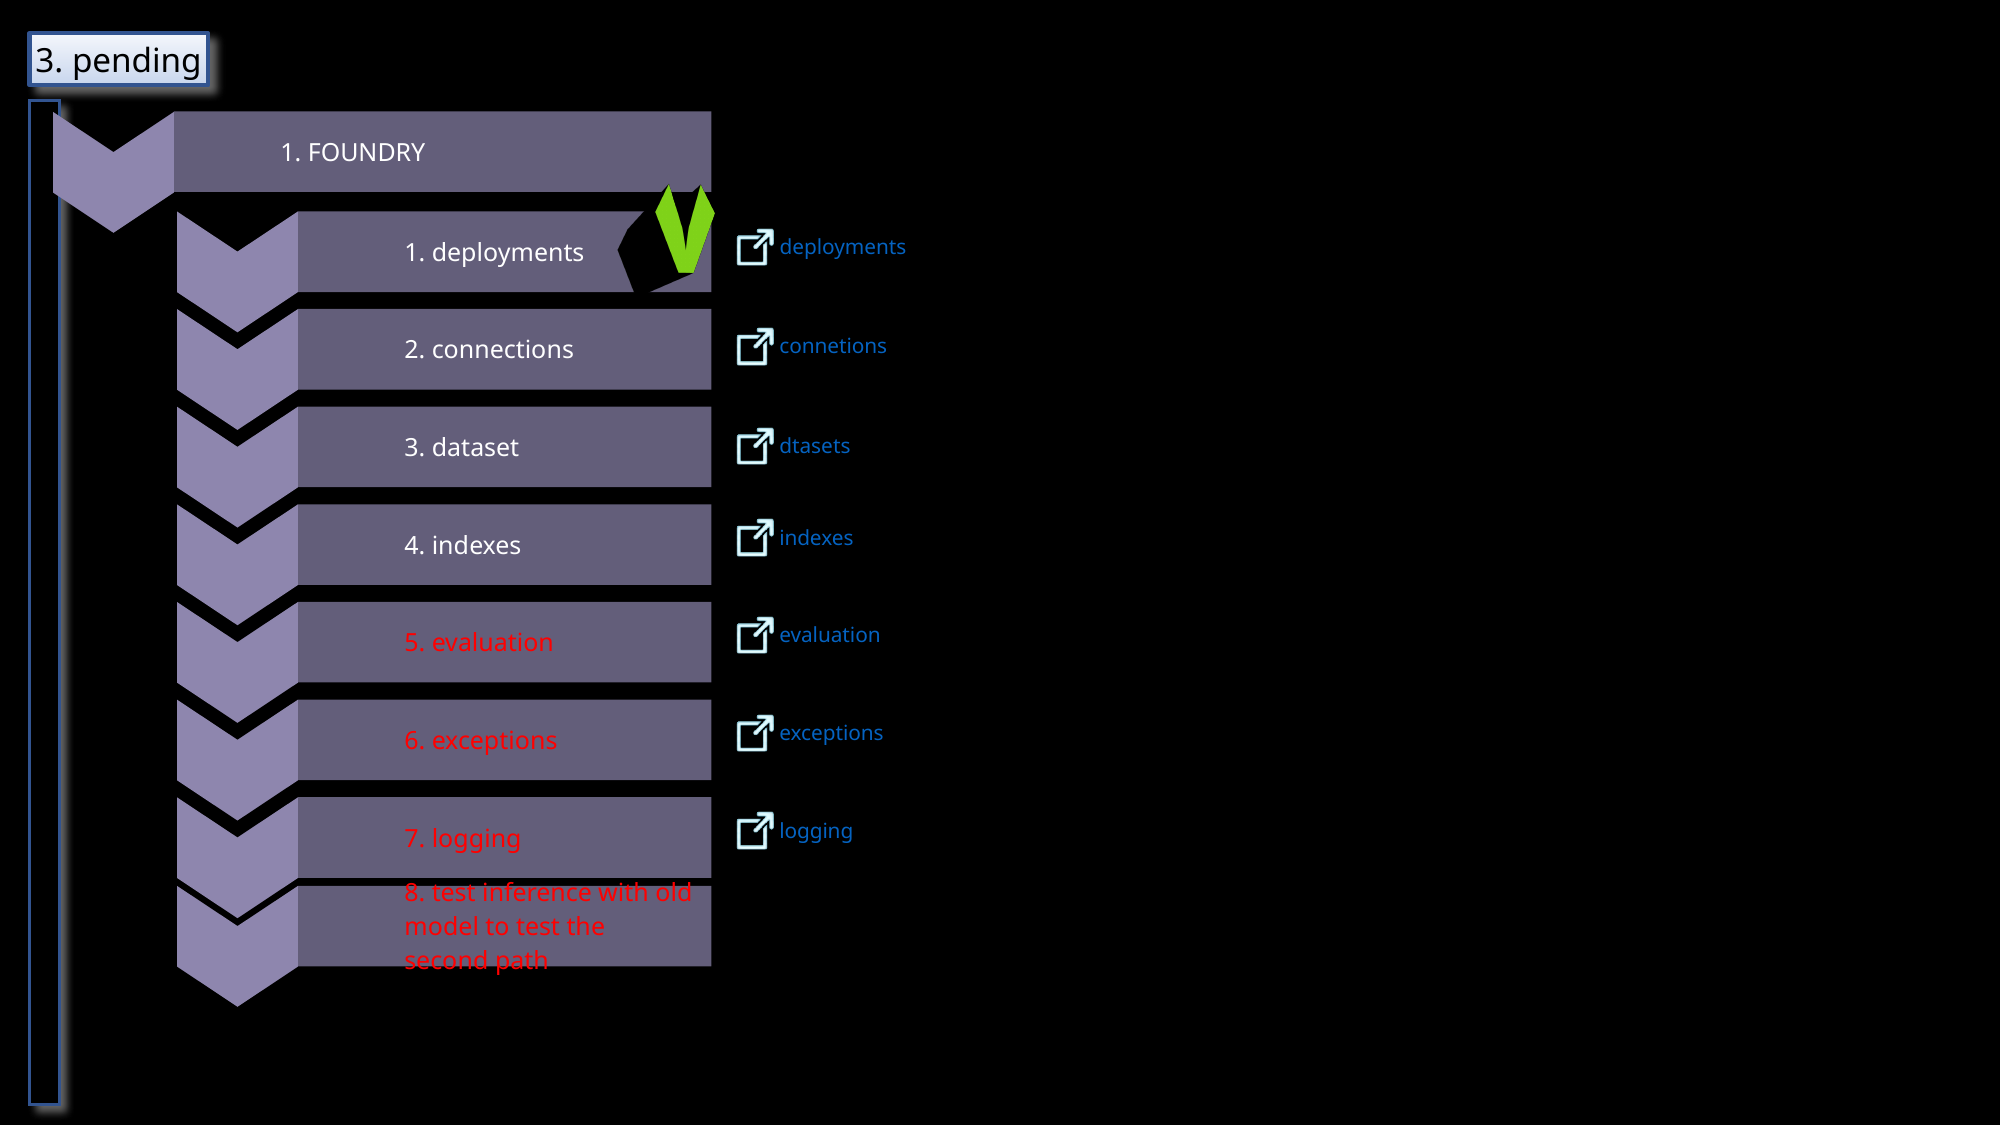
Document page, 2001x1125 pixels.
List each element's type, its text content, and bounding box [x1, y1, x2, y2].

text_box 2. connections [297, 308, 712, 390]
picture [732, 323, 778, 370]
text_box 1. deployments [298, 211, 643, 293]
picture [732, 612, 778, 658]
text_box deployments [778, 226, 922, 270]
text_box [177, 309, 298, 430]
text_box [177, 699, 298, 821]
picture [732, 423, 778, 469]
text_box 6. exceptions [298, 699, 712, 781]
text_box indexes [778, 516, 869, 560]
text_box 1. FOUNDRY [174, 111, 712, 192]
text_box [29, 100, 174, 1105]
picture [732, 224, 778, 270]
text_box logging [778, 809, 869, 853]
text_box 3. dataset [298, 406, 712, 488]
text_box [177, 406, 298, 528]
text_box 8. test inference with old model to test the second path [298, 885, 712, 967]
text_box 5. evaluation [297, 601, 712, 683]
text_box [177, 602, 298, 723]
text_box [177, 797, 298, 919]
text_box evaluation [778, 614, 896, 658]
title 3. pending [30, 33, 207, 86]
picture [732, 807, 778, 854]
text_box exceptions [778, 712, 899, 756]
text_box [177, 885, 298, 1007]
picture [732, 710, 778, 756]
text_box 7. logging [298, 797, 712, 878]
text_box 1. deployments [650, 225, 712, 293]
text_box 4. indexes [298, 504, 712, 585]
text_box [177, 211, 298, 333]
picture [732, 514, 778, 561]
text_box connetions [778, 325, 903, 369]
text_box [177, 504, 298, 626]
text_box dtasets [778, 425, 866, 469]
